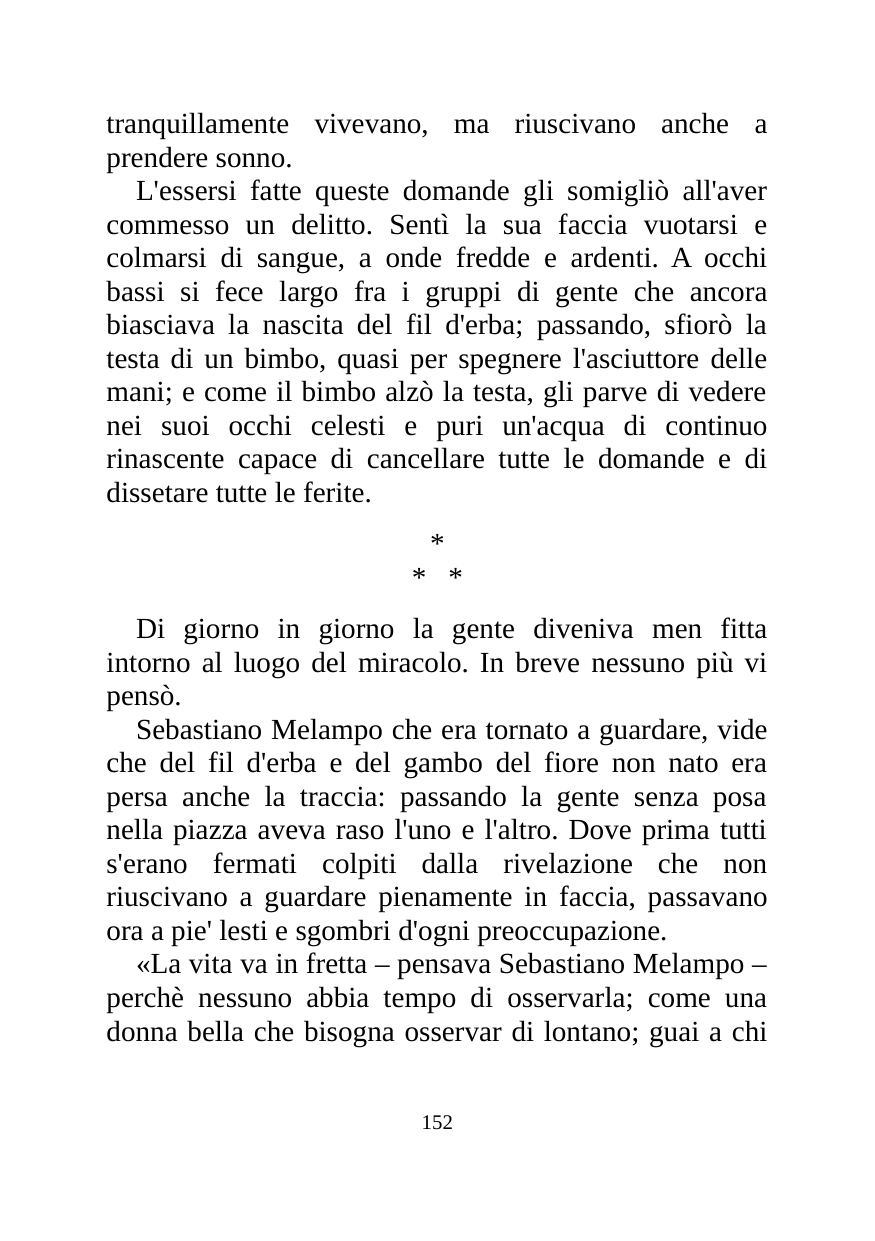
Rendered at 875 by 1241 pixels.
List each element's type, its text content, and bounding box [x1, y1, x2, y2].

text Sebastiano Melampo che era tornato a guardare, vide che del fil d'erba e del gambo del fiore non nato era persa anche la traccia: passando la gente senza posa nella piazza aveva raso l'uno e l'altro. Dove prima tutti s'erano fermati colpiti dalla rivelazione che non riuscivano a guardare pienamente in faccia, passavano ora a pie' lesti e sgombri d'ogni preoccupazione. [106, 712, 768, 947]
text tranquillamente vivevano, ma riuscivano anche a prendere sonno. [106, 106, 768, 173]
text * * * [106, 526, 768, 593]
text Di giorno in giorno la gente diveniva men fitta intorno al luogo del miracolo. In breve nessuno più vi pensò. [106, 611, 768, 712]
text L'essersi fatte queste domande gli somigliò all'aver commesso un delitto. Sentì la sua faccia vuotarsi e colmarsi di sangue, a onde fredde e ardenti. A occhi bassi si fece largo fra i gruppi di gente che ancora biasciava la nascita del fil d'erba; passando, sfiorò la testa di un bimbo, quasi per spegnere l'asciuttore delle mani; e come il bimbo alzò la testa, gli parve di vedere nei suoi occhi celesti e puri un'acqua di continuo rinascente capace di cancellare tutte le domande e di dissetare tutte le ferite. [106, 173, 768, 509]
text «La vita va in fretta – pensava Sebastiano Melampo – perchè nessuno abbia tempo di osservarla; come una donna bella che bisogna osservar di lontano; guai a chi [106, 947, 768, 1047]
